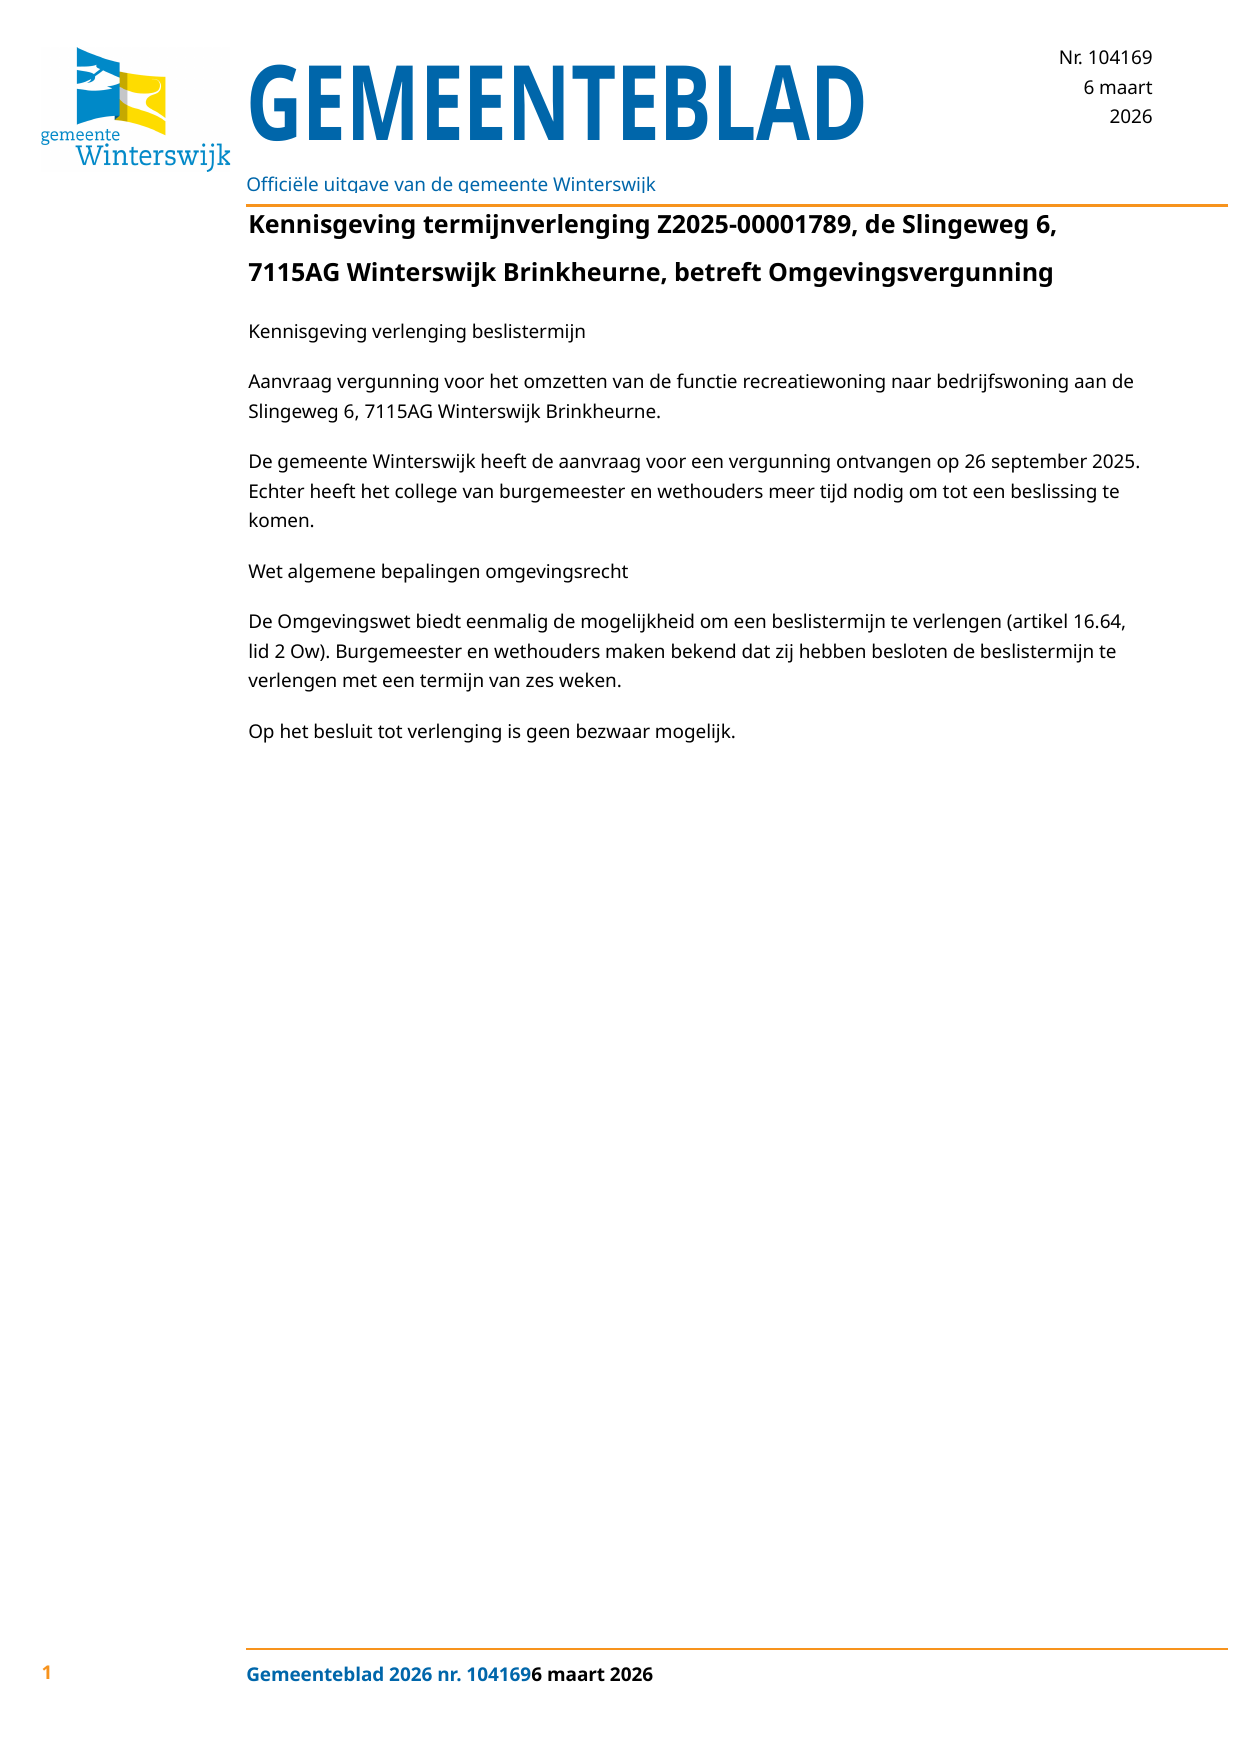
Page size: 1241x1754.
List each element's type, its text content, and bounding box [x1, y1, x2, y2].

text De gemeente Winterswijk heeft de aanvraag voor een vergunning ontvangen op 26 september 2025. Echter heeft het college van burgemeester en wethouders meer tijd nodig om tot een beslissing te komen. [248, 448, 1152, 533]
text Kennisgeving verlenging beslistermijn [248, 318, 1152, 344]
text Aanvraag vergunning voor het omzetten van de functie recreatiewoning naar bedrijfswoning aan de Slingeweg 6, 7115AG Winterswijk Brinkheurne. [248, 368, 1152, 424]
text De Omgevingswet biedt eenmalig de mogelijkheid om een beslistermijn te verlengen (artikel 16.64, lid 2 Ow). Burgemeester en wethouders maken bekend dat zij hebben besloten de beslistermijn te verlengen met een termijn van zes weken. [248, 608, 1152, 693]
text Kennisgeving termijnverlenging Z2025-00001789, de Slingeweg 6, 7115AG Winterswijk Brinkheurne, betreft Omgevingsvergunning [248, 207, 1152, 288]
text Wet algemene bepalingen omgevingsrecht [248, 558, 1152, 584]
picture [225, 153, 231, 162]
picture [41, 47, 231, 172]
text Op het besluit tot verlenging is geen bezwaar mogelijk. [248, 718, 1152, 744]
